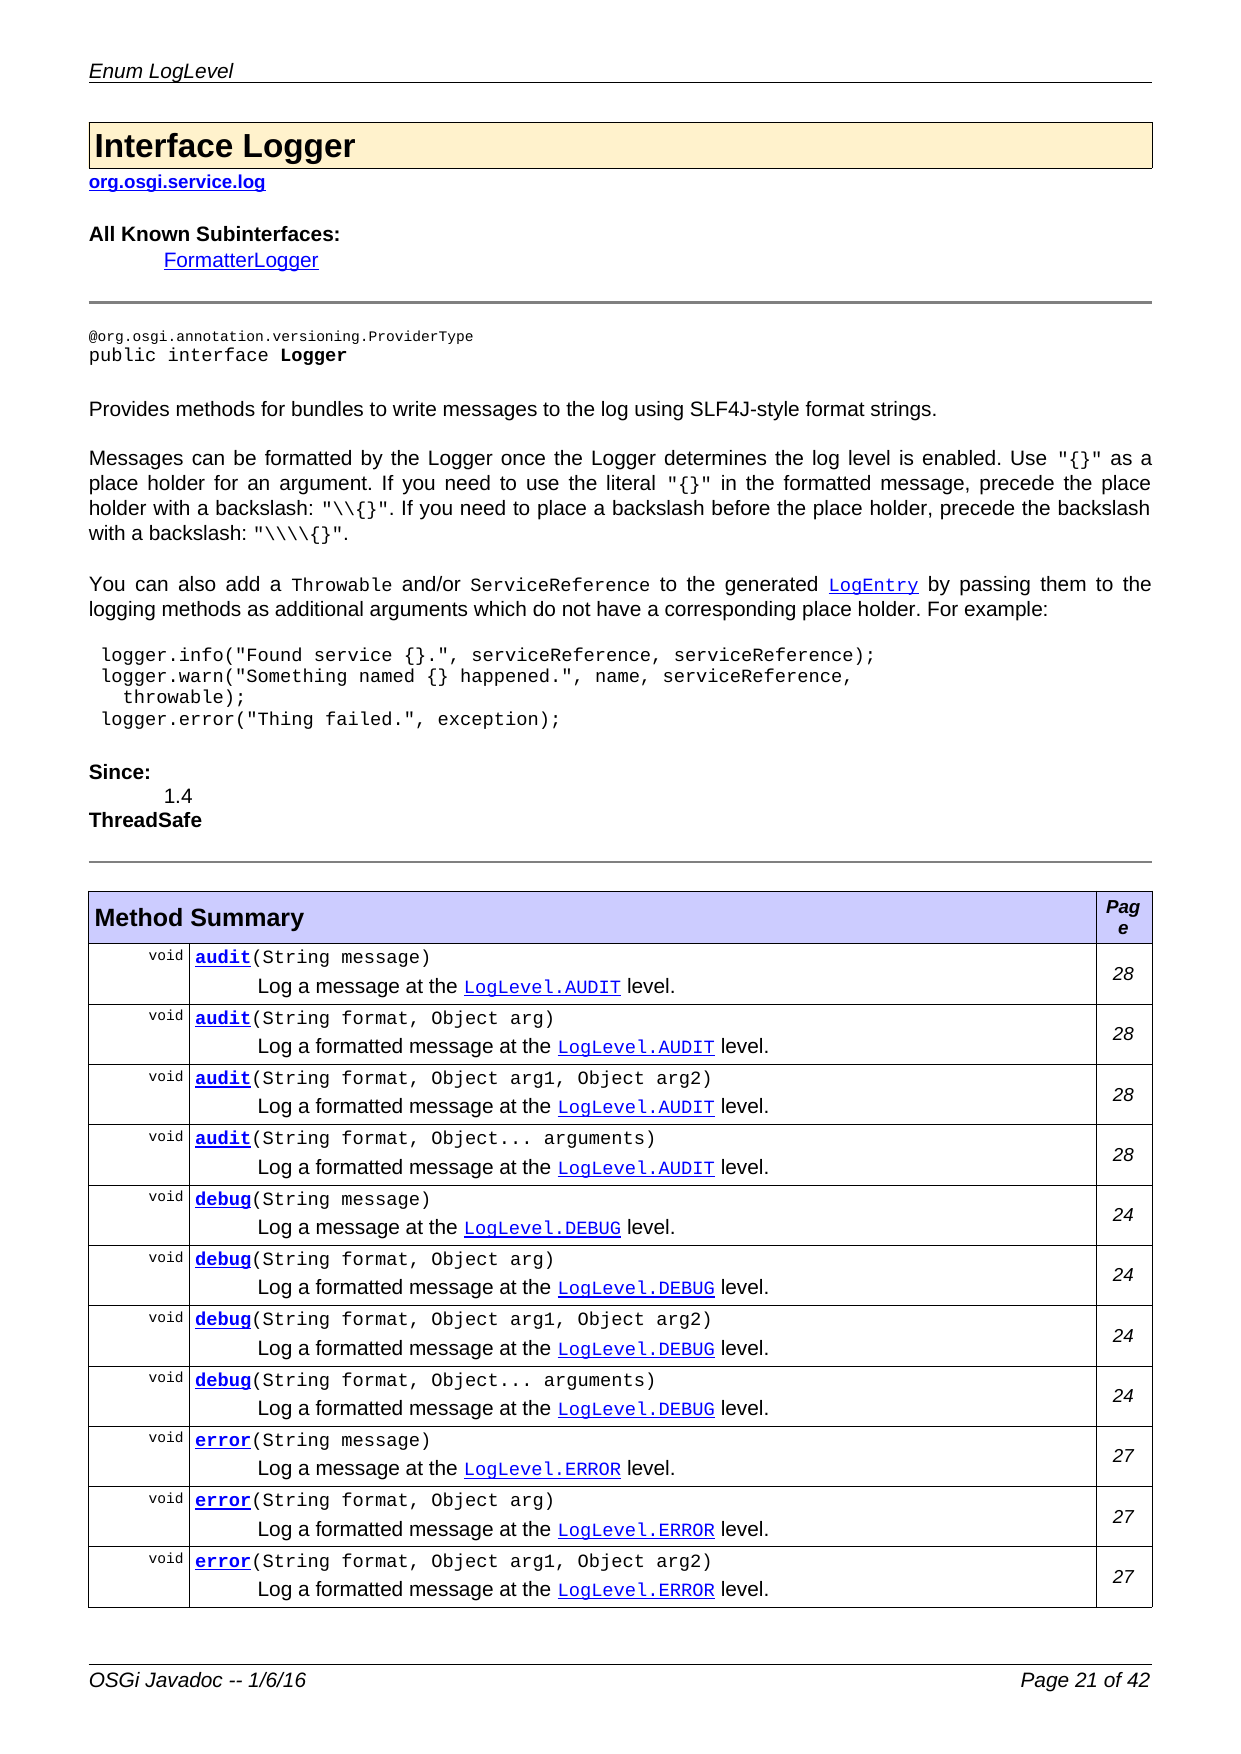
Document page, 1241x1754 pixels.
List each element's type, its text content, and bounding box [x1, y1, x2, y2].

text ThreadSafe [88, 808, 1152, 832]
table_cell error(String format, Object arg) Log a formatted message at the LogLevel.ERROR level. [190, 1487, 1096, 1546]
table_cell 24 [1097, 1367, 1152, 1426]
text Since: [88, 760, 1152, 784]
table_cell void [89, 1427, 189, 1486]
table_cell void [89, 1125, 189, 1184]
table_cell void [89, 1186, 189, 1245]
table_header Method Summary [89, 892, 1096, 943]
table_cell audit(String message) Log a message at the LogLevel.AUDIT level. [190, 944, 1096, 1004]
table_header Page [1097, 892, 1152, 943]
table_cell 24 [1097, 1186, 1152, 1245]
text Messages can be formatted by the Logger once the Logger determines the log level is enabled. Use "{}" as a place holder for an argument. If you need to use the literal "{}" in the formatted message, precede the place holder with a backslash: "\\{}". If you need to place a backslash before the place holder, precede the backslash with a backslash: "\\\\{}". [88, 446, 1152, 546]
table_cell debug(String format, Object... arguments) Log a formatted message at the LogLevel.DEBUG level. [190, 1367, 1096, 1426]
table_cell 24 [1097, 1246, 1152, 1305]
table_cell 28 [1097, 1005, 1152, 1064]
table_cell void [89, 1246, 189, 1305]
subtitle Interface Logger [90, 123, 1152, 168]
table_cell 24 [1097, 1306, 1152, 1366]
table_cell debug(String format, Object arg1, Object arg2) Log a formatted message at the LogLevel.DEBUG level. [190, 1306, 1096, 1366]
table_cell error(String message) Log a message at the LogLevel.ERROR level. [190, 1427, 1096, 1486]
table_cell void [89, 1367, 189, 1426]
table_cell void [89, 1065, 189, 1124]
text org.osgi.service.log [88, 171, 1152, 193]
table_cell 27 [1097, 944, 1152, 1004]
table_cell void [89, 1306, 189, 1366]
text FormatterLogger [163, 248, 1152, 272]
table_cell 27 [1097, 1487, 1152, 1546]
table_cell debug(String format, Object arg) Log a formatted message at the LogLevel.DEBUG level. [190, 1246, 1096, 1305]
table_cell 28 [1097, 1065, 1152, 1124]
table_cell audit(String format, Object arg1, Object arg2) Log a formatted message at the LogLevel.AUDIT level. [190, 1065, 1096, 1124]
table_cell void [89, 1487, 189, 1546]
text @org.osgi.annotation.versioning.ProviderType public interface Logger [88, 330, 1152, 367]
table_cell void [89, 1547, 189, 1607]
text 1.4 [163, 784, 1152, 808]
table_cell debug(String message) Log a message at the LogLevel.DEBUG level. [190, 1186, 1096, 1245]
table_cell audit(String format, Object... arguments) Log a formatted message at the LogLevel.AUDIT level. [190, 1125, 1096, 1184]
table_cell error(String format, Object arg1, Object arg2) Log a formatted message at the LogLevel.ERROR level. [190, 1547, 1096, 1607]
subtitle All Known Subinterfaces: [88, 222, 1152, 246]
table_cell 27 [1097, 1427, 1152, 1486]
table_cell audit(String format, Object arg) Log a formatted message at the LogLevel.AUDIT level. [190, 1005, 1096, 1064]
table_cell 27 [1097, 1547, 1152, 1607]
text logger.info("Found service {}.", serviceReference, serviceReference); logger.warn("Something named {} happened.", name, serviceReference, throwable); logger.error("Thing failed.", exception); [88, 646, 1152, 731]
text You can also add a Throwable and/or ServiceReference to the generated LogEntry by passing them to the logging methods as additional arguments which do not have a corresponding place holder. For example: [88, 571, 1152, 621]
table_cell void [89, 944, 189, 1004]
text Provides methods for bundles to write messages to the log using SLF4J-style format strings. [88, 397, 1152, 421]
table_cell void [89, 1005, 189, 1064]
table_cell 28 [1097, 1125, 1152, 1184]
